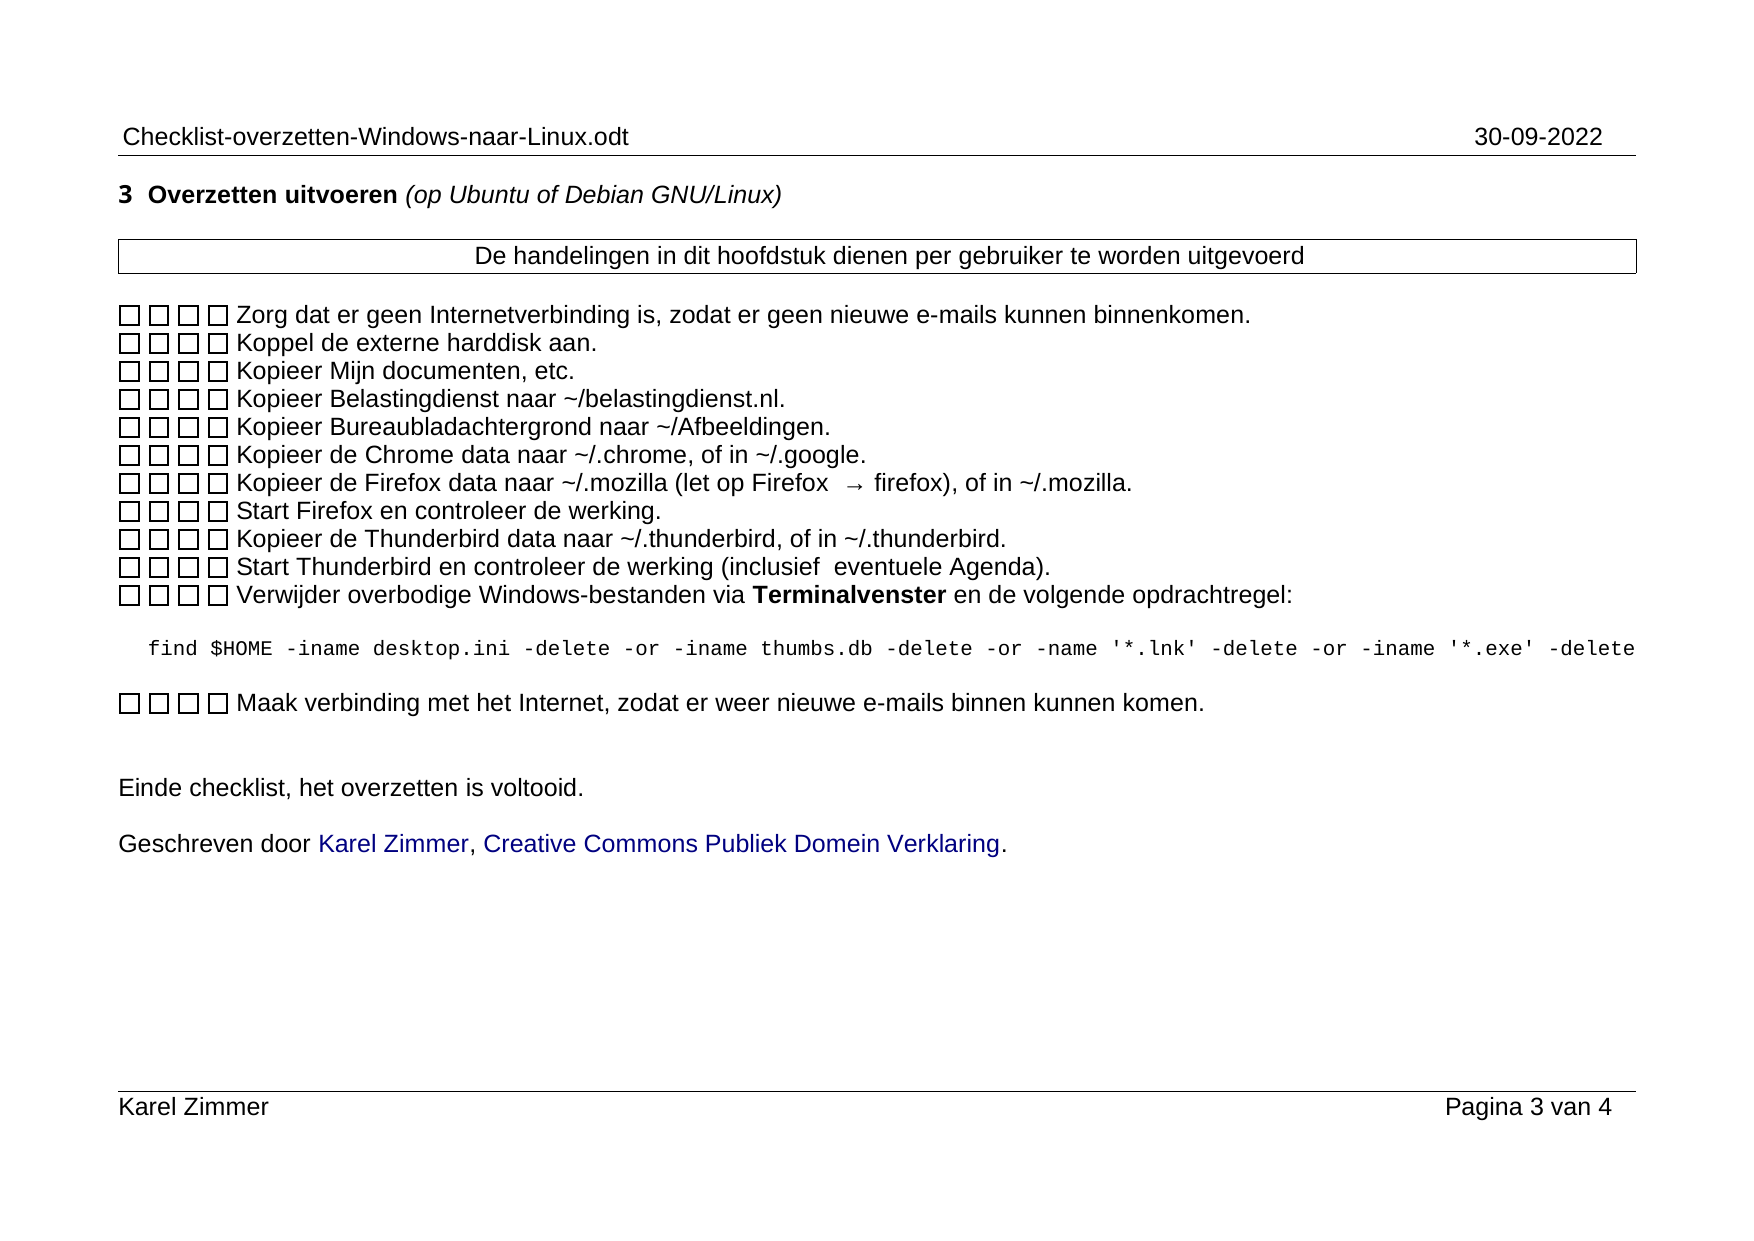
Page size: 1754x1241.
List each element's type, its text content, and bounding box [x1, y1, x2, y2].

text Kopieer de Chrome data naar ~/.chrome, of in ~/.google. [118, 441, 1636, 469]
list Overzetten uitvoeren (op Ubuntu of Debian GNU/Linux) [118, 177, 1636, 239]
text Kopieer de Thunderbird data naar ~/.thunderbird, of in ~/.thunderbird. [118, 525, 1636, 553]
list De handelingen in dit hoofdstuk dienen per gebruiker te worden uitgevoerd [119, 240, 1636, 273]
text Maak verbinding met het Internet, zodat er weer nieuwe e-mails binnen kunnen komen. [118, 689, 1636, 717]
text Zorg dat er geen Internetverbinding is, zodat er geen nieuwe e-mails kunnen binnenkomen. [118, 301, 1636, 329]
text Start Thunderbird en controleer de werking (inclusief eventuele Agenda). [118, 553, 1636, 581]
text Kopieer Bureaubladachtergrond naar ~/Afbeeldingen. [118, 413, 1636, 441]
text Verwijder overbodige Windows-bestanden via Terminalvenster en de volgende opdrachtregel: [118, 581, 1636, 637]
text Kopieer Belastingdienst naar ~/belastingdienst.nl. [118, 385, 1636, 413]
list Einde checklist, het overzetten is voltooid. [118, 745, 1636, 801]
text Kopieer Mijn documenten, etc. [118, 357, 1636, 385]
list find $HOME -iname desktop.ini -delete -or -iname thumbs.db -delete -or -name '*.lnk' -delete -or -iname '*.exe' -delete [118, 637, 1636, 689]
text Start Firefox en controleer de werking. [118, 497, 1636, 525]
text Kopieer de Firefox data naar ~/.mozilla (let op Firefox → firefox), of in ~/.mozilla. [118, 469, 1636, 497]
text Koppel de externe harddisk aan. [118, 329, 1636, 357]
list Geschreven door Karel Zimmer, Creative Commons Publiek Domein Verklaring. [118, 829, 1636, 857]
